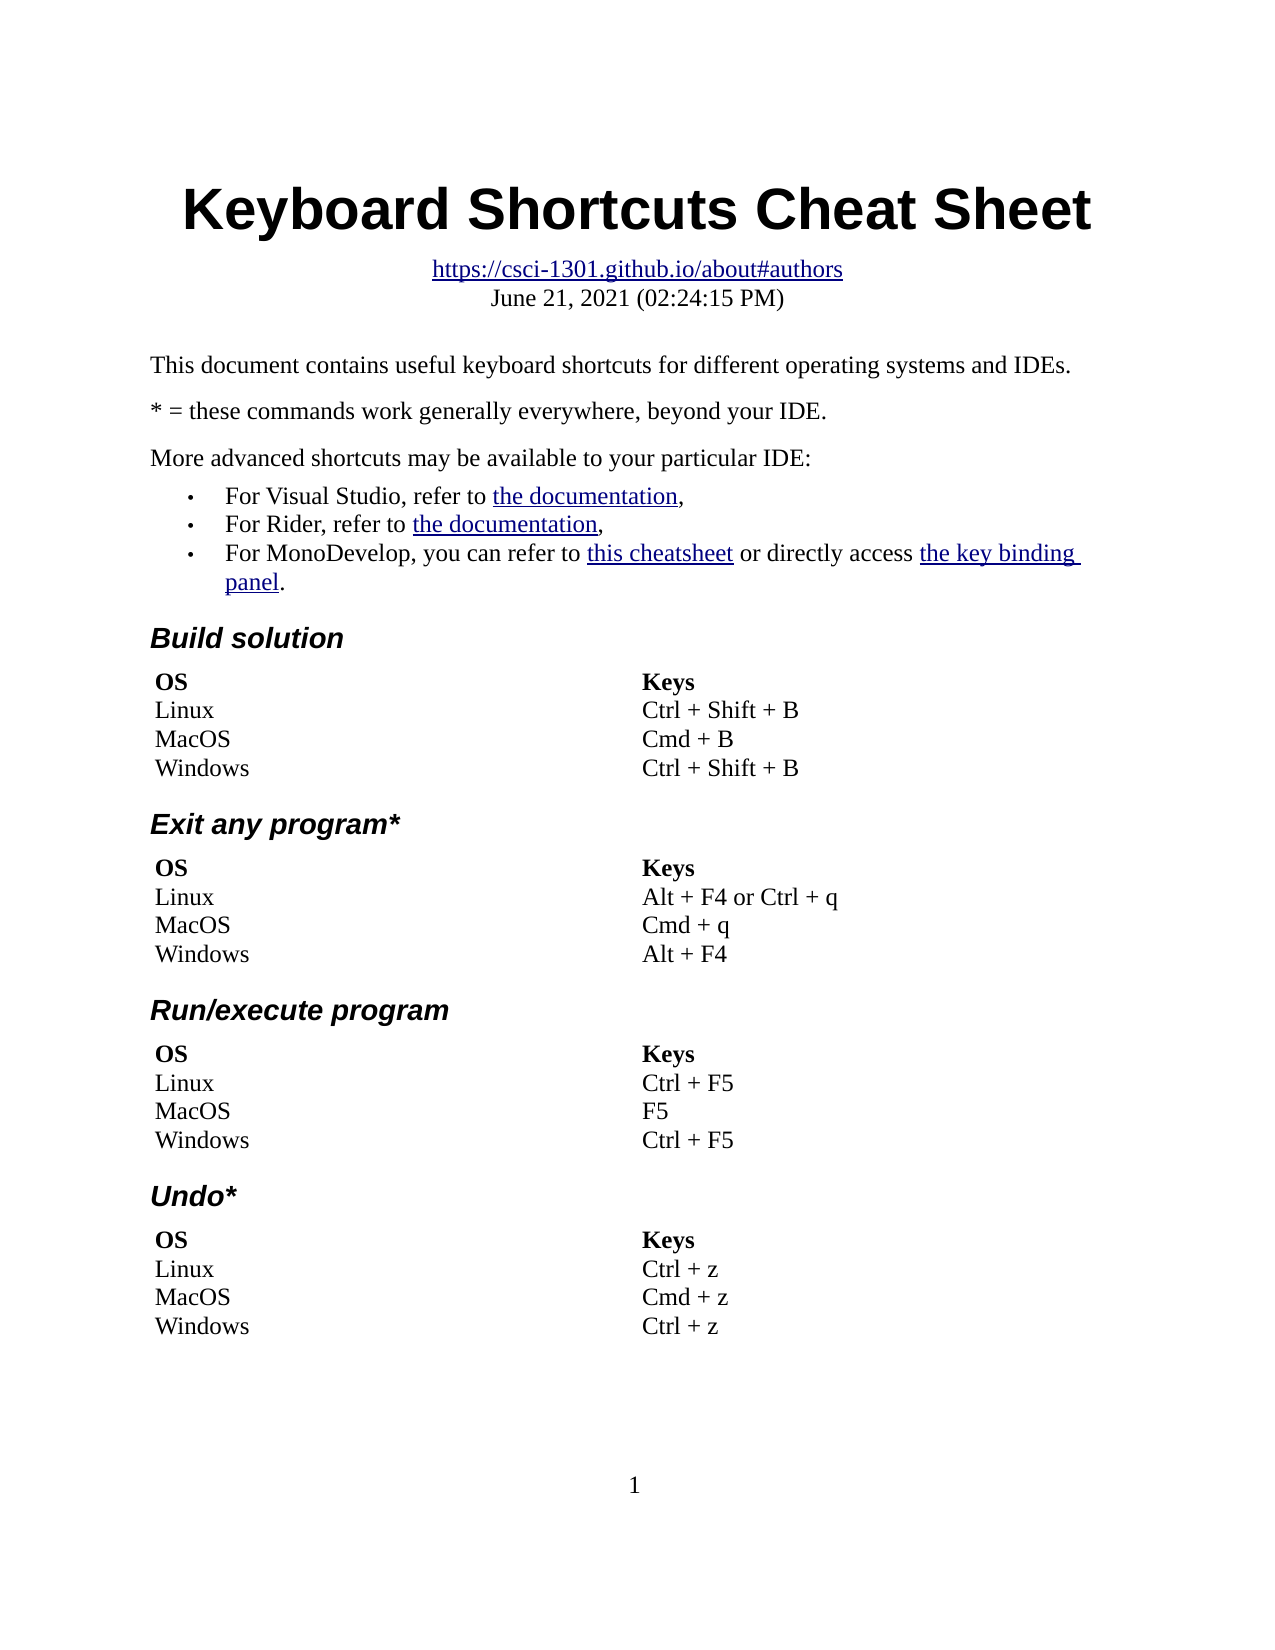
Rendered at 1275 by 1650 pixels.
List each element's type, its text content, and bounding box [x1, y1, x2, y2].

table_cell Linux [150, 1068, 637, 1096]
table_cell MacOS [150, 724, 637, 753]
table_cell Ctrl + F5 [638, 1125, 1125, 1154]
table_cell Linux [150, 1254, 637, 1282]
list For Rider, refer to the documentation, [187, 509, 1125, 538]
list For MonoDevelop, you can refer to this cheatsheet or directly access the key binding panel. [187, 538, 1125, 596]
table_header OS [150, 1225, 637, 1254]
table_cell Linux [150, 882, 637, 910]
table_cell MacOS [150, 1283, 637, 1311]
table_cell Alt + F4 [638, 939, 1125, 968]
table_cell Cmd + B [638, 724, 1125, 753]
subtitle Undo* [150, 1179, 1125, 1212]
text June 21, 2021 (02:24:15 PM) [150, 283, 1125, 312]
table_cell Alt + F4 or Ctrl + q [638, 882, 1125, 910]
table_header OS [150, 853, 637, 882]
text https://csci-1301.github.io/about#authors [150, 254, 1125, 283]
table_cell Ctrl + z [638, 1254, 1125, 1282]
table_cell Ctrl + F5 [638, 1068, 1125, 1096]
table_header Keys [638, 1225, 1125, 1254]
table_header Keys [638, 853, 1125, 882]
table_cell Linux [150, 696, 637, 724]
table_cell Windows [150, 1125, 637, 1154]
text This document contains useful keyboard shortcuts for different operating systems and IDEs. [150, 350, 1125, 378]
table_cell Windows [150, 939, 637, 968]
table_cell Ctrl + Shift + B [638, 696, 1125, 724]
table_cell Cmd + z [638, 1283, 1125, 1311]
table_header Keys [638, 667, 1125, 696]
subtitle Exit any program* [150, 807, 1125, 840]
table_header Keys [638, 1039, 1125, 1068]
table_cell MacOS [150, 1096, 637, 1125]
table_header OS [150, 1039, 637, 1068]
table_cell MacOS [150, 910, 637, 939]
table_header OS [150, 667, 637, 696]
table_cell Cmd + q [638, 910, 1125, 939]
table_cell Windows [150, 753, 637, 782]
table_cell Ctrl + Shift + B [638, 753, 1125, 782]
text More advanced shortcuts may be available to your particular IDE: [150, 443, 1125, 472]
subtitle Run/execute program [150, 993, 1125, 1026]
table_cell F5 [638, 1096, 1125, 1125]
subtitle Build solution [150, 621, 1125, 654]
title Keyboard Shortcuts Cheat Sheet [150, 175, 1125, 242]
table_cell Ctrl + z [638, 1311, 1125, 1340]
list For Visual Studio, refer to the documentation, [187, 481, 1125, 509]
text * = these commands work generally everywhere, beyond your IDE. [150, 396, 1125, 425]
table_cell Windows [150, 1311, 637, 1340]
